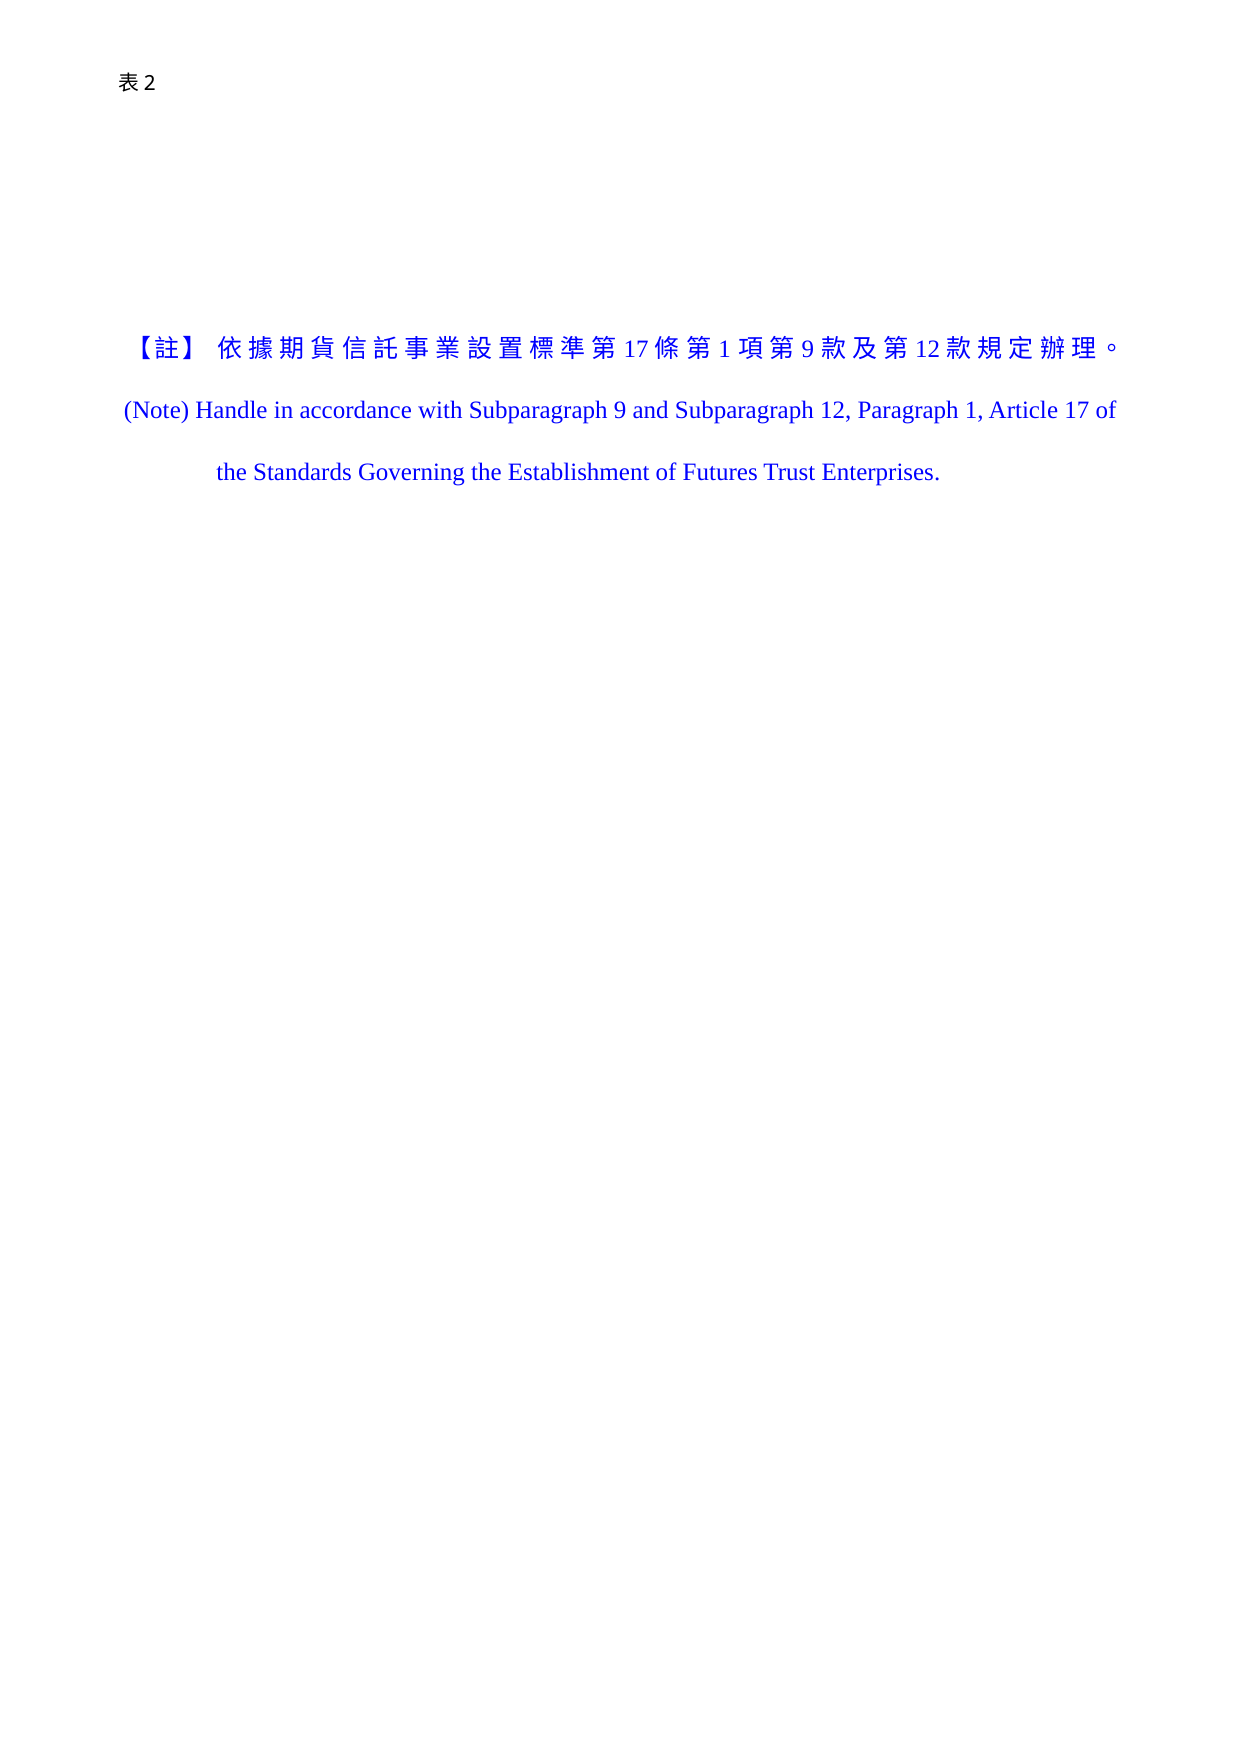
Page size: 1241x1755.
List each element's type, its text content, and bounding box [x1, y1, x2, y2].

text 【註】依據期貨信託事業設置標準第17條第1項第9款及第12款規定辦理。 [120, 305, 1120, 368]
text (Note) Handle in accordance with Subparagraph 9 and Subparagraph 12, Paragraph 1, Article 17 of the Standards Governing the Establishment of Futures Trust Enterprises. [120, 368, 1120, 493]
